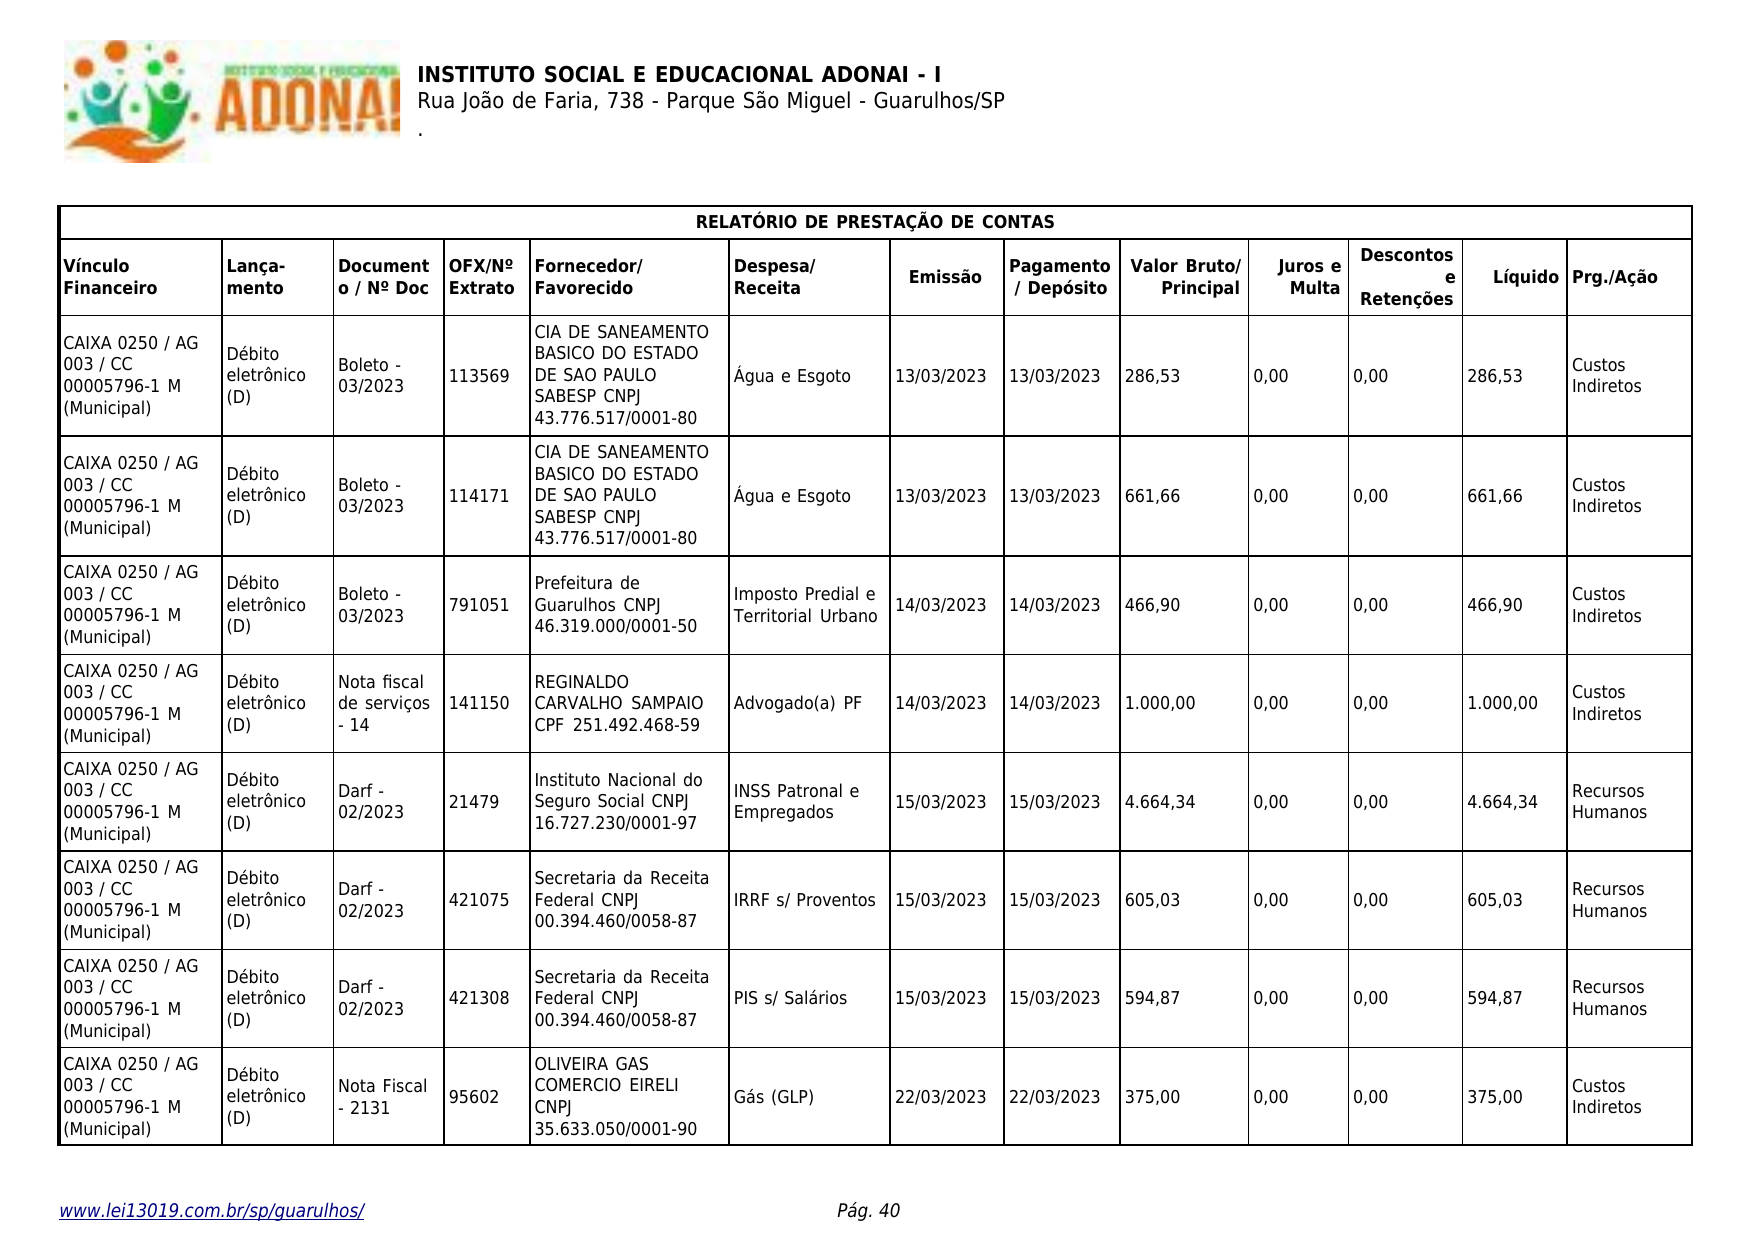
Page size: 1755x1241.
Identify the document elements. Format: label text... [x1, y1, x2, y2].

table_cell OLIVEIRA GAS COMERCIO EIRELI CNPJ 35.633.050/0001-90 [531, 1048, 728, 1144]
table_cell Fornecedor/ Favorecido [531, 240, 728, 315]
table_cell Vínculo Financeiro [61, 240, 221, 315]
table_cell 286,53 [1121, 316, 1248, 435]
table_cell 0,00 [1349, 950, 1462, 1047]
table_cell 0,00 [1349, 852, 1462, 948]
table_cell 0,00 [1349, 316, 1462, 435]
table_cell 13/03/2023 [891, 316, 1003, 435]
table_cell 13/03/2023 [1005, 316, 1119, 435]
table_cell Débito eletrônico (D) [223, 557, 333, 653]
table_cell 0,00 [1249, 950, 1348, 1047]
table_cell Darf - 02/2023 [334, 852, 443, 948]
table_cell 375,00 [1463, 1048, 1566, 1144]
table_cell Boleto - 03/2023 [334, 316, 443, 435]
table_cell 13/03/2023 [1005, 437, 1119, 555]
table_cell 15/03/2023 [1005, 852, 1119, 948]
table_cell Débito eletrônico (D) [223, 655, 333, 752]
table_cell 661,66 [1121, 437, 1248, 555]
table_cell 141150 [445, 655, 529, 752]
table_cell 375,00 [1121, 1048, 1248, 1144]
table_cell 113569 [445, 316, 529, 435]
table_cell Débito eletrônico (D) [223, 316, 333, 435]
table_cell Gás (GLP) [730, 1048, 889, 1144]
table_cell 15/03/2023 [891, 950, 1003, 1047]
table_cell CAIXA 0250 / AG 003 / CC 00005796-1 M (Municipal) [61, 852, 221, 948]
table_cell 286,53 [1463, 316, 1566, 435]
table_cell 22/03/2023 [891, 1048, 1003, 1144]
table_cell 605,03 [1121, 852, 1248, 948]
table_cell 791051 [445, 557, 529, 653]
table_cell Nota Fiscal - 2131 [334, 1048, 443, 1144]
table_cell 0,00 [1249, 852, 1348, 948]
table_cell Recursos Humanos [1568, 852, 1691, 948]
table_cell 0,00 [1249, 753, 1348, 850]
table_cell 15/03/2023 [891, 753, 1003, 850]
table_cell 14/03/2023 [891, 655, 1003, 752]
table_cell CAIXA 0250 / AG 003 / CC 00005796-1 M (Municipal) [61, 950, 221, 1047]
table_cell CIA DE SANEAMENTO BASICO DO ESTADO DE SAO PAULO SABESP CNPJ 43.776.517/0001-80 [531, 437, 728, 555]
table_cell Darf - 02/2023 [334, 753, 443, 850]
table_cell 594,87 [1121, 950, 1248, 1047]
table_cell Prefeitura de Guarulhos CNPJ 46.319.000/0001-50 [531, 557, 728, 653]
table_cell Custos Indiretos [1568, 655, 1691, 752]
table_cell 421075 [445, 852, 529, 948]
table_cell Secretaria da Receita Federal CNPJ 00.394.460/0058-87 [531, 852, 728, 948]
table_cell 21479 [445, 753, 529, 850]
table_cell Débito eletrônico (D) [223, 437, 333, 555]
table_cell 0,00 [1249, 437, 1348, 555]
table_cell Descontos e Retenções [1349, 240, 1462, 315]
table_cell 0,00 [1249, 557, 1348, 653]
table_cell Secretaria da Receita Federal CNPJ 00.394.460/0058-87 [531, 950, 728, 1047]
table_cell Instituto Nacional do Seguro Social CNPJ 16.727.230/0001-97 [531, 753, 728, 850]
table_cell Custos Indiretos [1568, 437, 1691, 555]
table_cell 4.664,34 [1463, 753, 1566, 850]
table_cell Custos Indiretos [1568, 316, 1691, 435]
table_cell Juros e Multa [1249, 240, 1348, 315]
table_cell Água e Esgoto [730, 437, 889, 555]
table_cell Boleto - 03/2023 [334, 437, 443, 555]
table_cell Débito eletrônico (D) [223, 852, 333, 948]
table_cell 0,00 [1349, 753, 1462, 850]
table_cell 0,00 [1349, 655, 1462, 752]
table_cell 1.000,00 [1121, 655, 1248, 752]
table_cell 605,03 [1463, 852, 1566, 948]
table_cell Valor Bruto/ Principal [1121, 240, 1248, 315]
table_cell Pagamento / Depósito [1005, 240, 1119, 315]
table_cell Débito eletrônico (D) [223, 1048, 333, 1144]
table_cell Recursos Humanos [1568, 753, 1691, 850]
table_cell CAIXA 0250 / AG 003 / CC 00005796-1 M (Municipal) [61, 316, 221, 435]
table_cell 15/03/2023 [1005, 753, 1119, 850]
table_cell 15/03/2023 [891, 852, 1003, 948]
table_cell Imposto Predial e Territorial Urbano [730, 557, 889, 653]
table_cell PIS s/ Salários [730, 950, 889, 1047]
table_header RELATÓRIO DE PRESTAÇÃO DE CONTAS [61, 207, 1691, 238]
table_cell OFX/Nº Extrato [445, 240, 529, 315]
table_cell CAIXA 0250 / AG 003 / CC 00005796-1 M (Municipal) [61, 655, 221, 752]
table_cell 1.000,00 [1463, 655, 1566, 752]
table_cell CAIXA 0250 / AG 003 / CC 00005796-1 M (Municipal) [61, 557, 221, 653]
table_cell 0,00 [1349, 557, 1462, 653]
table_cell Advogado(a) PF [730, 655, 889, 752]
table_cell 114171 [445, 437, 529, 555]
table_cell IRRF s/ Proventos [730, 852, 889, 948]
table_cell INSS Patronal e Empregados [730, 753, 889, 850]
table_cell Água e Esgoto [730, 316, 889, 435]
table_cell CAIXA 0250 / AG 003 / CC 00005796-1 M (Municipal) [61, 753, 221, 850]
table_cell 14/03/2023 [891, 557, 1003, 653]
table_cell Prg./Ação [1568, 240, 1691, 315]
table_cell 661,66 [1463, 437, 1566, 555]
table_cell REGINALDO CARVALHO SAMPAIO CPF 251.492.468-59 [531, 655, 728, 752]
table_cell CAIXA 0250 / AG 003 / CC 00005796-1 M (Municipal) [61, 437, 221, 555]
table_cell Document o / Nº Doc [334, 240, 443, 315]
table_cell Débito eletrônico (D) [223, 950, 333, 1047]
table_cell Recursos Humanos [1568, 950, 1691, 1047]
table_cell 421308 [445, 950, 529, 1047]
table_cell 4.664,34 [1121, 753, 1248, 850]
table_cell 0,00 [1349, 437, 1462, 555]
table_cell 466,90 [1121, 557, 1248, 653]
table_cell Emissão [891, 240, 1003, 315]
table_cell 0,00 [1349, 1048, 1462, 1144]
table_cell Lança- mento [223, 240, 333, 315]
table_cell 594,87 [1463, 950, 1566, 1047]
table_cell Boleto - 03/2023 [334, 557, 443, 653]
table_cell 14/03/2023 [1005, 557, 1119, 653]
table_cell 95602 [445, 1048, 529, 1144]
table_cell 0,00 [1249, 1048, 1348, 1144]
table_cell 466,90 [1463, 557, 1566, 653]
table_cell Darf - 02/2023 [334, 950, 443, 1047]
table_cell 13/03/2023 [891, 437, 1003, 555]
table_cell CIA DE SANEAMENTO BASICO DO ESTADO DE SAO PAULO SABESP CNPJ 43.776.517/0001-80 [531, 316, 728, 435]
table_cell CAIXA 0250 / AG 003 / CC 00005796-1 M (Municipal) [61, 1048, 221, 1144]
table_cell 22/03/2023 [1005, 1048, 1119, 1144]
table_cell Custos Indiretos [1568, 1048, 1691, 1144]
table_cell 14/03/2023 [1005, 655, 1119, 752]
table_cell Líquido [1463, 240, 1566, 315]
table_cell Nota ﬁscal de serviços - 14 [334, 655, 443, 752]
table_cell Custos Indiretos [1568, 557, 1691, 653]
table_cell 15/03/2023 [1005, 950, 1119, 1047]
table_cell 0,00 [1249, 655, 1348, 752]
table_cell 0,00 [1249, 316, 1348, 435]
table_cell Despesa/ Receita [730, 240, 889, 315]
table_cell Débito eletrônico (D) [223, 753, 333, 850]
